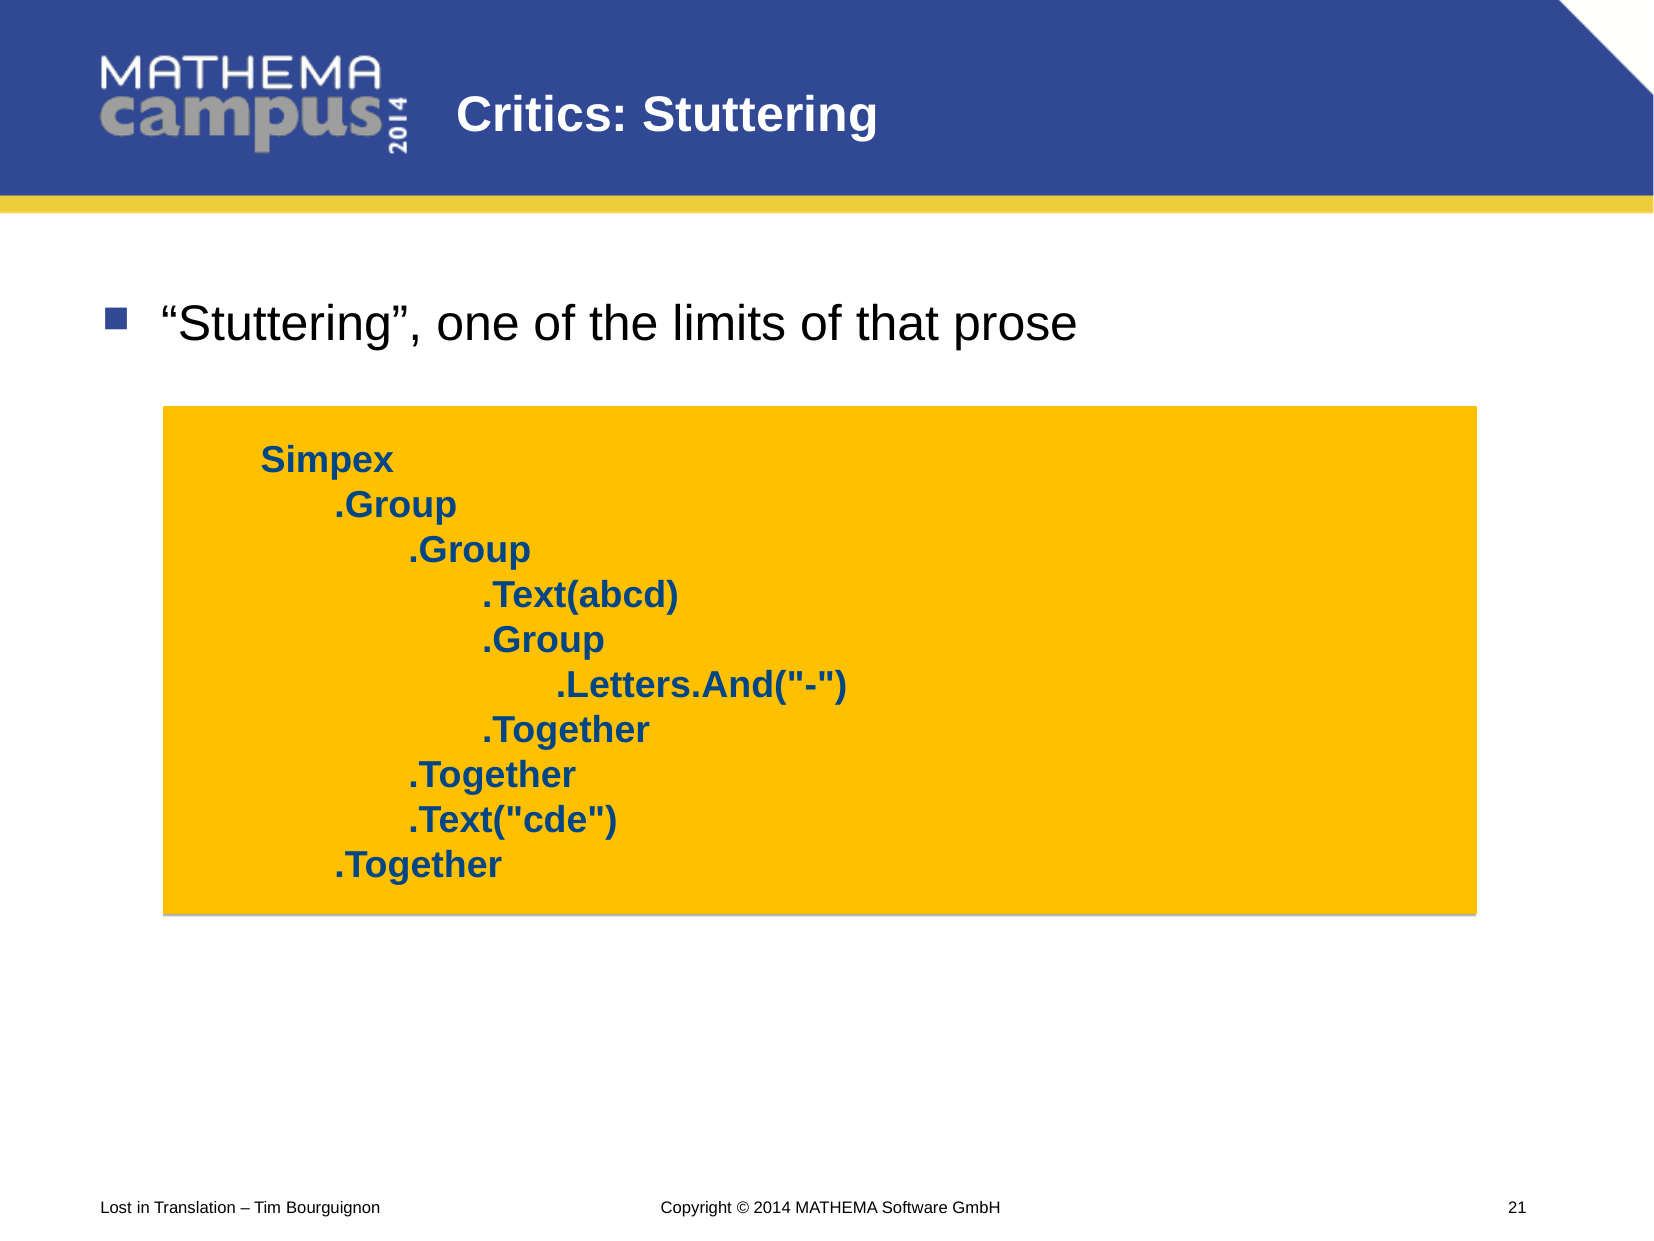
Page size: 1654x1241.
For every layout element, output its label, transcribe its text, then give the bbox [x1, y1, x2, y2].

picture [0, 0, 1654, 217]
title Critics: Stuttering [456, 68, 1528, 160]
text_box Simpex .Group .Group .Text(abcd) .Group .Letters.And("-") .Together .Together .Text("cde") .Together [163, 406, 1477, 914]
list “Stuttering”, one of the limits of that prose [101, 295, 1528, 1139]
